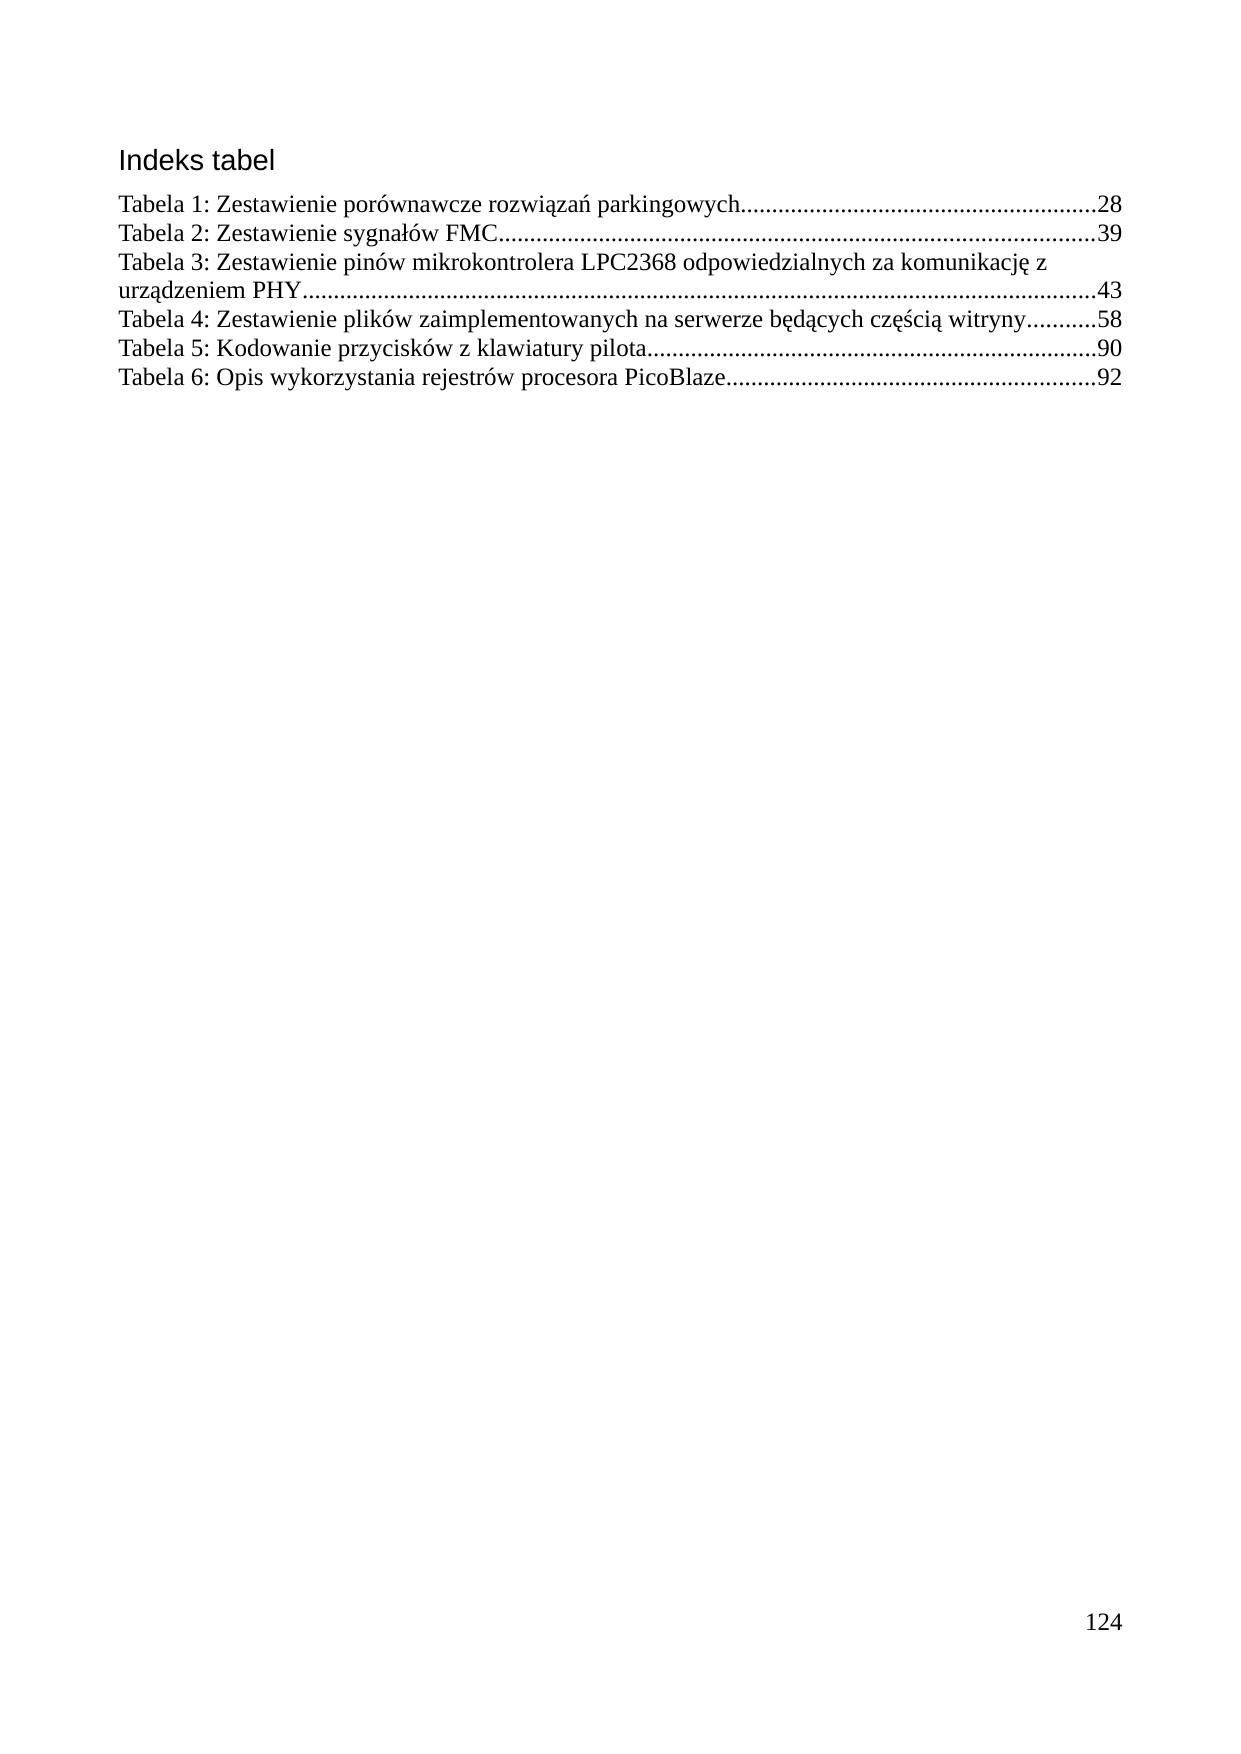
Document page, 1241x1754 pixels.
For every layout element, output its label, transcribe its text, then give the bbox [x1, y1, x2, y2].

subtitle Indeks tabel [118, 143, 1122, 177]
text Tabela 5: Kodowanie przycisków z klawiatury pilota 90 [118, 333, 1122, 362]
text Tabela 3: Zestawienie pinów mikrokontrolera LPC2368 odpowiedzialnych za komunikację z urządzeniem PHY 43 [118, 247, 1122, 304]
text Tabela 6: Opis wykorzystania rejestrów procesora PicoBlaze 92 [118, 362, 1122, 390]
text Tabela 2: Zestawienie sygnałów FMC 39 [118, 218, 1122, 247]
text Tabela 4: Zestawienie plików zaimplementowanych na serwerze będących częścią witryny 58 [118, 304, 1122, 333]
text Tabela 1: Zestawienie porównawcze rozwiązań parkingowych 28 [118, 189, 1122, 218]
